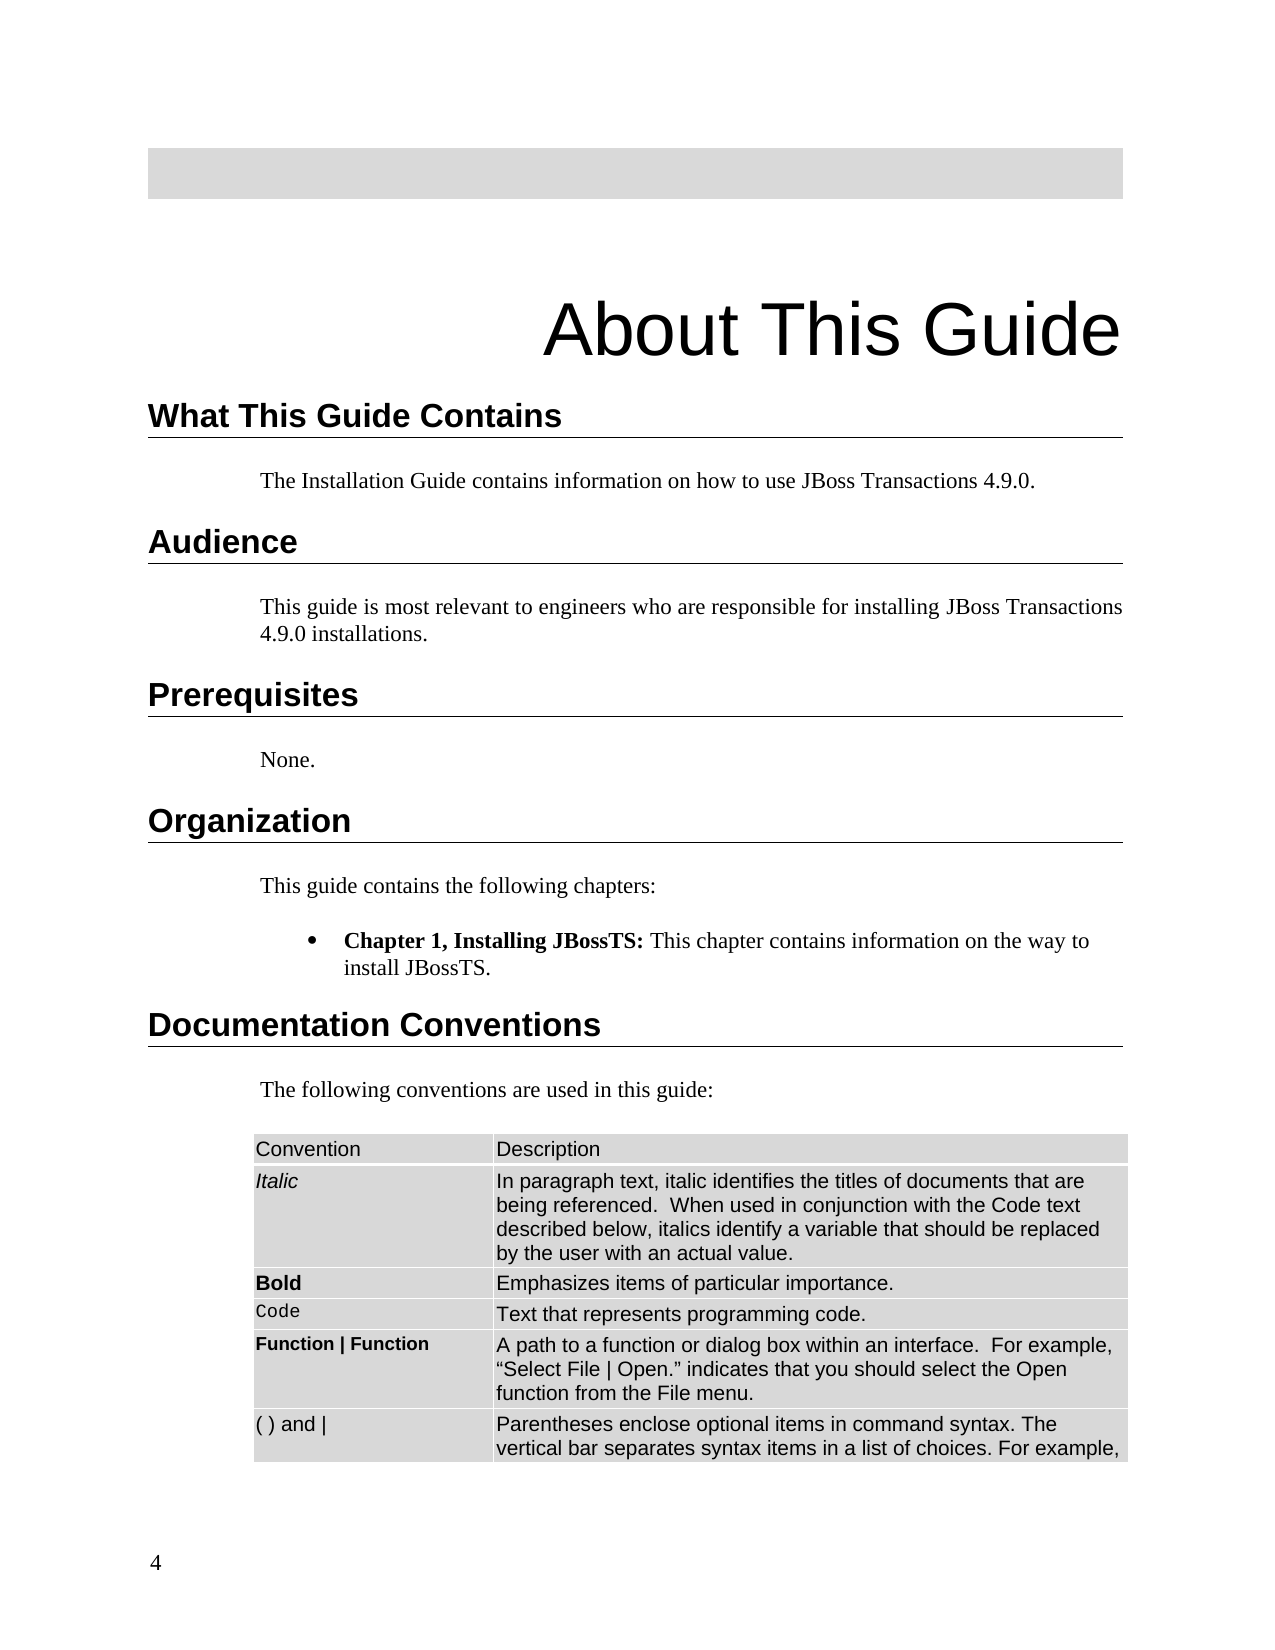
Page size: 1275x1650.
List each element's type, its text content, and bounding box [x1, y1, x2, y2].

list Chapter 1, Installing JBossTS: This chapter contains information on the way to install JBossTS. [308, 928, 1123, 980]
table_cell Bold [254, 1268, 493, 1298]
text The Installation Guide contains information on how to use JBoss Transactions 4.8.0. [260, 467, 1123, 493]
table_cell A path to a function or dialog box within an interface. For example, “Select File | Open.” indicates that you should select the Open function from the File menu. [494, 1330, 1128, 1408]
subtitle Organization [148, 801, 1123, 842]
text This guide is most relevant to engineers who are responsible for installing JBoss Transactions 4.8.0 installations. [260, 593, 1123, 646]
text The following conventions are used in this guide: [260, 1076, 1123, 1102]
title About This Guide [263, 199, 1123, 371]
table_cell Italic [254, 1166, 493, 1267]
table_header Description [494, 1134, 1128, 1163]
subtitle Prerequisites [148, 675, 1123, 716]
table_cell Code [254, 1299, 493, 1329]
subtitle What This Guide Contains [148, 396, 1123, 437]
subtitle Documentation Conventions [148, 1005, 1123, 1046]
table_header Convention [254, 1134, 493, 1163]
text None. [260, 746, 1123, 772]
table_cell In paragraph text, italic identifies the titles of documents that are being referenced. When used in conjunction with the Code text described below, italics identify a variable that should be replaced by the user with an actual value. [494, 1166, 1128, 1267]
table_cell Parentheses enclose optional items in command syntax. The vertical bar separates syntax items in a list of choices. For example, [494, 1409, 1128, 1462]
table_cell Function | Function [254, 1330, 493, 1408]
subtitle Audience [148, 522, 1123, 563]
table_cell ( ) and | [254, 1409, 493, 1462]
table_cell Text that represents programming code. [494, 1299, 1128, 1329]
text This guide contains the following chapters: [260, 872, 1123, 898]
table_cell Emphasizes items of particular importance. [494, 1268, 1128, 1298]
